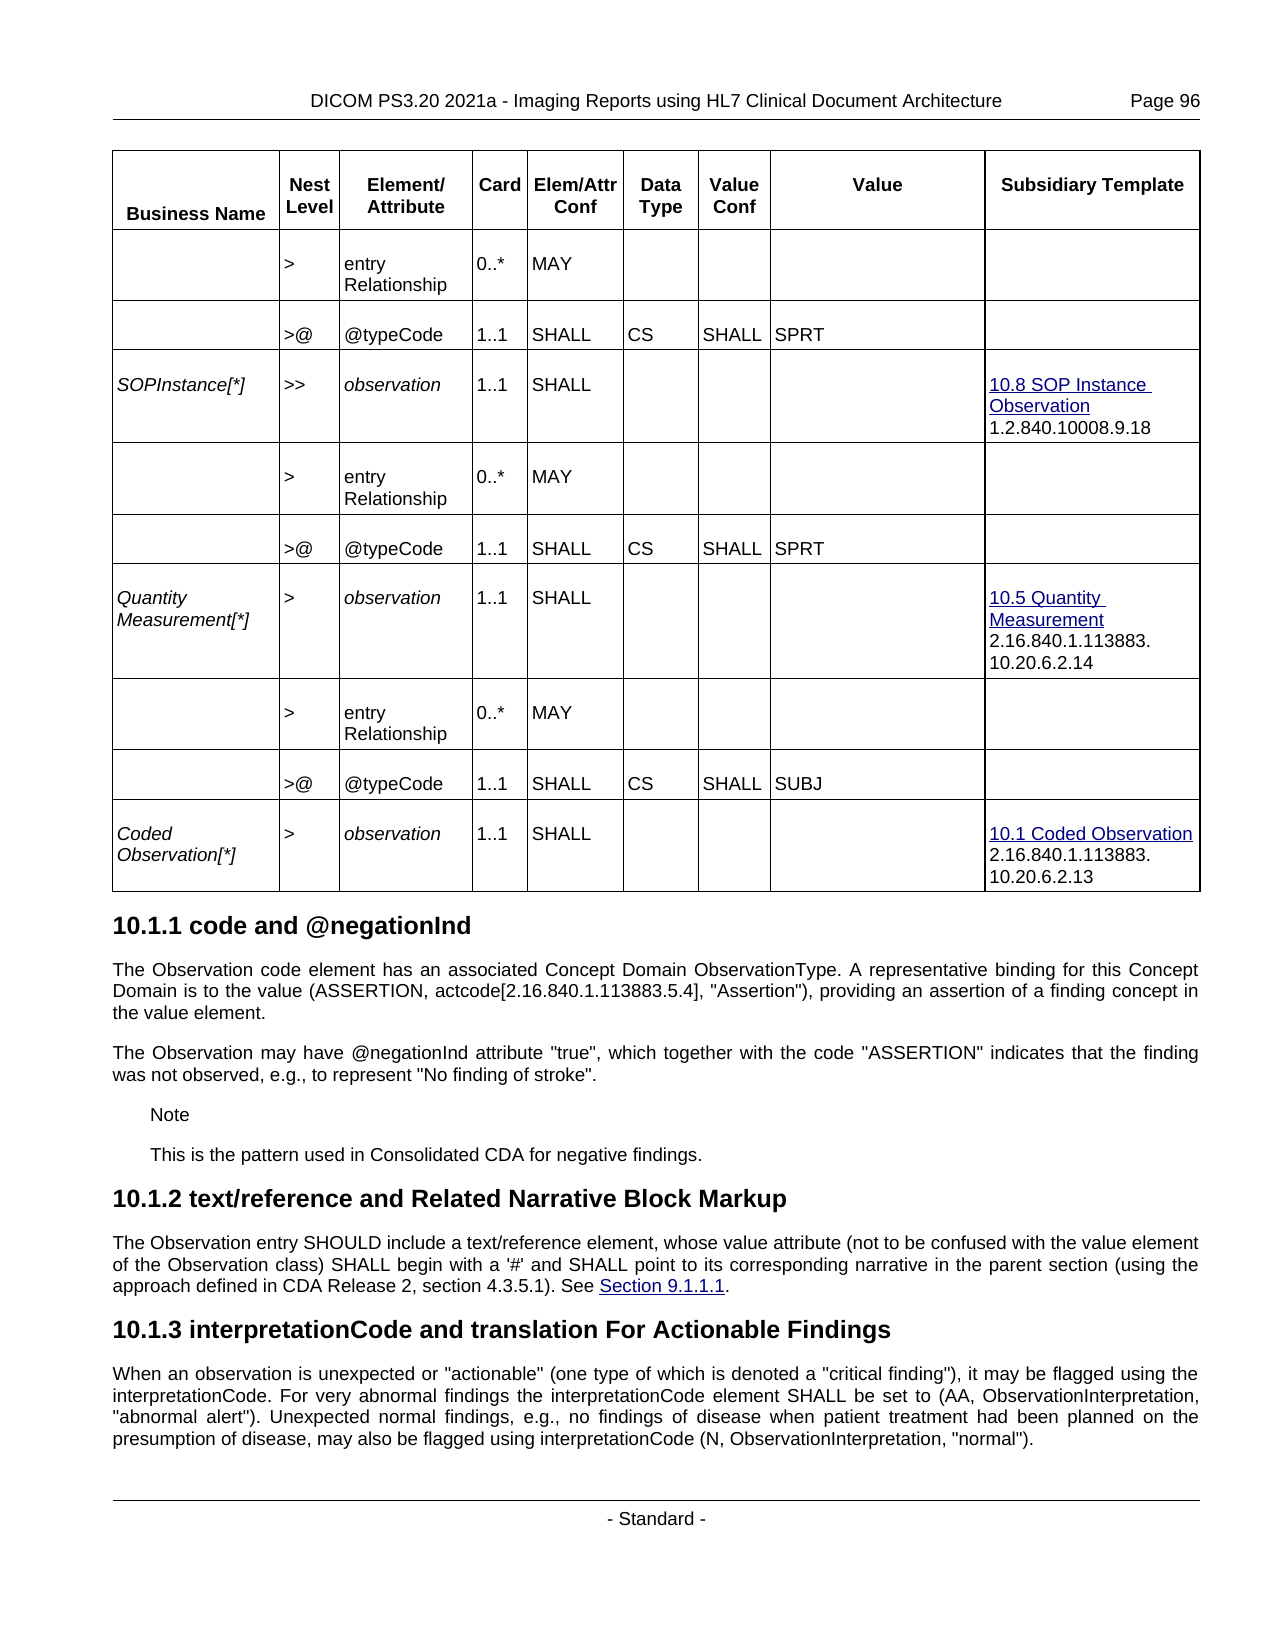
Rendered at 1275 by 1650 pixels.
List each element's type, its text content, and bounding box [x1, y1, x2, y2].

table_cell > [280, 679, 339, 749]
table_cell 0..* [473, 230, 527, 300]
table_cell SHALL [528, 350, 623, 442]
table_cell [699, 564, 770, 677]
table_cell [113, 679, 279, 749]
table_cell 1..1 [473, 564, 527, 677]
table_cell entry​Relationship [340, 230, 472, 300]
table_cell [699, 350, 770, 442]
table_cell SUBJ [771, 750, 984, 798]
table_cell > [280, 443, 339, 513]
table_cell > [280, 230, 339, 300]
table_cell [624, 230, 698, 300]
table_cell [624, 443, 698, 513]
table_cell CS [624, 750, 698, 798]
table_cell [113, 230, 279, 300]
table_cell 1..1 [473, 301, 527, 349]
text 10.1.2 text/reference and Related Narrative Block Markup [112, 1184, 1200, 1213]
table_cell >@ [280, 515, 339, 563]
table_cell 10.8 SOP Instance Observation 1.2.840.10008.9.18 [986, 350, 1199, 442]
table_cell [771, 679, 984, 749]
table_cell >> [280, 350, 339, 442]
text The Observation may have @negationInd attribute "true", which together with the code "ASSERTION" indicates that the finding was not observed, e.g., to represent "No finding of stroke". [112, 1042, 1200, 1085]
table_header Elem/Attr Conf [528, 151, 623, 228]
text Note [150, 1104, 1162, 1125]
table_cell [986, 679, 1199, 749]
table_cell SHALL [528, 515, 623, 563]
table_cell SPRT [771, 515, 984, 563]
table_cell SOPInstance[*] [113, 350, 279, 442]
table_cell CS [624, 515, 698, 563]
table_header Business Name [113, 151, 279, 228]
text The Observation code element has an associated Concept Domain ObservationType. A representative binding for this Concept Domain is to the value (ASSERTION, actcode[2.16.840.1.113883.5.4], "Assertion"), providing an assertion of a finding concept in the value element. [112, 958, 1200, 1023]
table_cell @typeCode [340, 750, 472, 798]
table_cell [771, 443, 984, 513]
table_cell 0..* [473, 679, 527, 749]
table_cell [113, 750, 279, 798]
table_cell [699, 443, 770, 513]
table_cell entry​Relationship [340, 443, 472, 513]
table_header Card [473, 151, 527, 228]
table_cell 10.5 Quantity Measurement 2.16.840.1.113883.​10.20.6.2.14 [986, 564, 1199, 677]
table_cell >@ [280, 750, 339, 798]
table_cell SHALL [528, 800, 623, 891]
table_cell [986, 443, 1199, 513]
table_cell [624, 350, 698, 442]
table_cell [986, 230, 1199, 300]
table_header Value Conf [699, 151, 770, 228]
table_cell observation [340, 564, 472, 677]
table_cell SHALL [699, 515, 770, 563]
table_cell [771, 800, 984, 891]
table_cell 10.1 Coded Observation 2.16.840.1.113883.​10.20.6.2.13 [986, 800, 1199, 891]
table_cell >@ [280, 301, 339, 349]
text The Observation entry SHOULD include a text/reference element, whose value attribute (not to be confused with the value element of the Observation class) SHALL begin with a '#' and SHALL point to its corresponding narrative in the parent section (using the approach defined in CDA Release 2, section 4.3.5.1). See Section 9.1.1.1. [112, 1232, 1200, 1297]
table_header Value [771, 151, 984, 228]
table_header Element/​Attribute [340, 151, 472, 228]
table_cell observation [340, 800, 472, 891]
table_cell [113, 515, 279, 563]
table_cell [624, 679, 698, 749]
table_cell @typeCode [340, 301, 472, 349]
text This is the pattern used in Consolidated CDA for negative findings. [150, 1144, 1162, 1166]
table_cell [771, 350, 984, 442]
table_cell SHALL [528, 750, 623, 798]
table_cell [699, 230, 770, 300]
table_header Nest Level [280, 151, 339, 228]
text 10.1.1 code and @negationInd [112, 911, 1200, 940]
table_cell Quantity​Measurement[*] [113, 564, 279, 677]
table_cell [113, 301, 279, 349]
table_cell 1..1 [473, 350, 527, 442]
table_header Data Type [624, 151, 698, 228]
table_cell SHALL [528, 301, 623, 349]
text 10.1.3 interpretationCode and translation For Actionable Findings [112, 1315, 1200, 1344]
table_header Subsidiary Template [986, 151, 1199, 228]
table_cell CS [624, 301, 698, 349]
table_cell SPRT [771, 301, 984, 349]
table_cell [771, 564, 984, 677]
text When an observation is unexpected or "actionable" (one type of which is denoted a "critical finding"), it may be flagged using the interpretationCode. For very abnormal findings the interpretationCode element SHALL be set to (AA, ObservationInterpretation, "abnormal alert"). Unexpected normal findings, e.g., no findings of disease when patient treatment had been planned on the presumption of disease, may also be flagged using interpretationCode (N, ObservationInterpretation, "normal"). [112, 1363, 1200, 1449]
table_cell [624, 564, 698, 677]
table_cell > [280, 800, 339, 891]
table_cell 1..1 [473, 800, 527, 891]
table_cell MAY [528, 679, 623, 749]
table_cell [771, 230, 984, 300]
table_cell SHALL [699, 301, 770, 349]
table_cell observation [340, 350, 472, 442]
table_cell Coded​Observation[*] [113, 800, 279, 891]
table_cell SHALL [699, 750, 770, 798]
table_cell SHALL [528, 564, 623, 677]
table_cell MAY [528, 230, 623, 300]
table_cell [986, 750, 1199, 798]
table_cell [699, 800, 770, 891]
table_cell > [280, 564, 339, 677]
table_cell MAY [528, 443, 623, 513]
table_cell 1..1 [473, 750, 527, 798]
table_cell 1..1 [473, 515, 527, 563]
table_cell @typeCode [340, 515, 472, 563]
table_cell entry​Relationship [340, 679, 472, 749]
table_cell [699, 679, 770, 749]
table_cell [624, 800, 698, 891]
table_cell [113, 443, 279, 513]
table_cell [986, 515, 1199, 563]
table_cell 0..* [473, 443, 527, 513]
table_cell [986, 301, 1199, 349]
